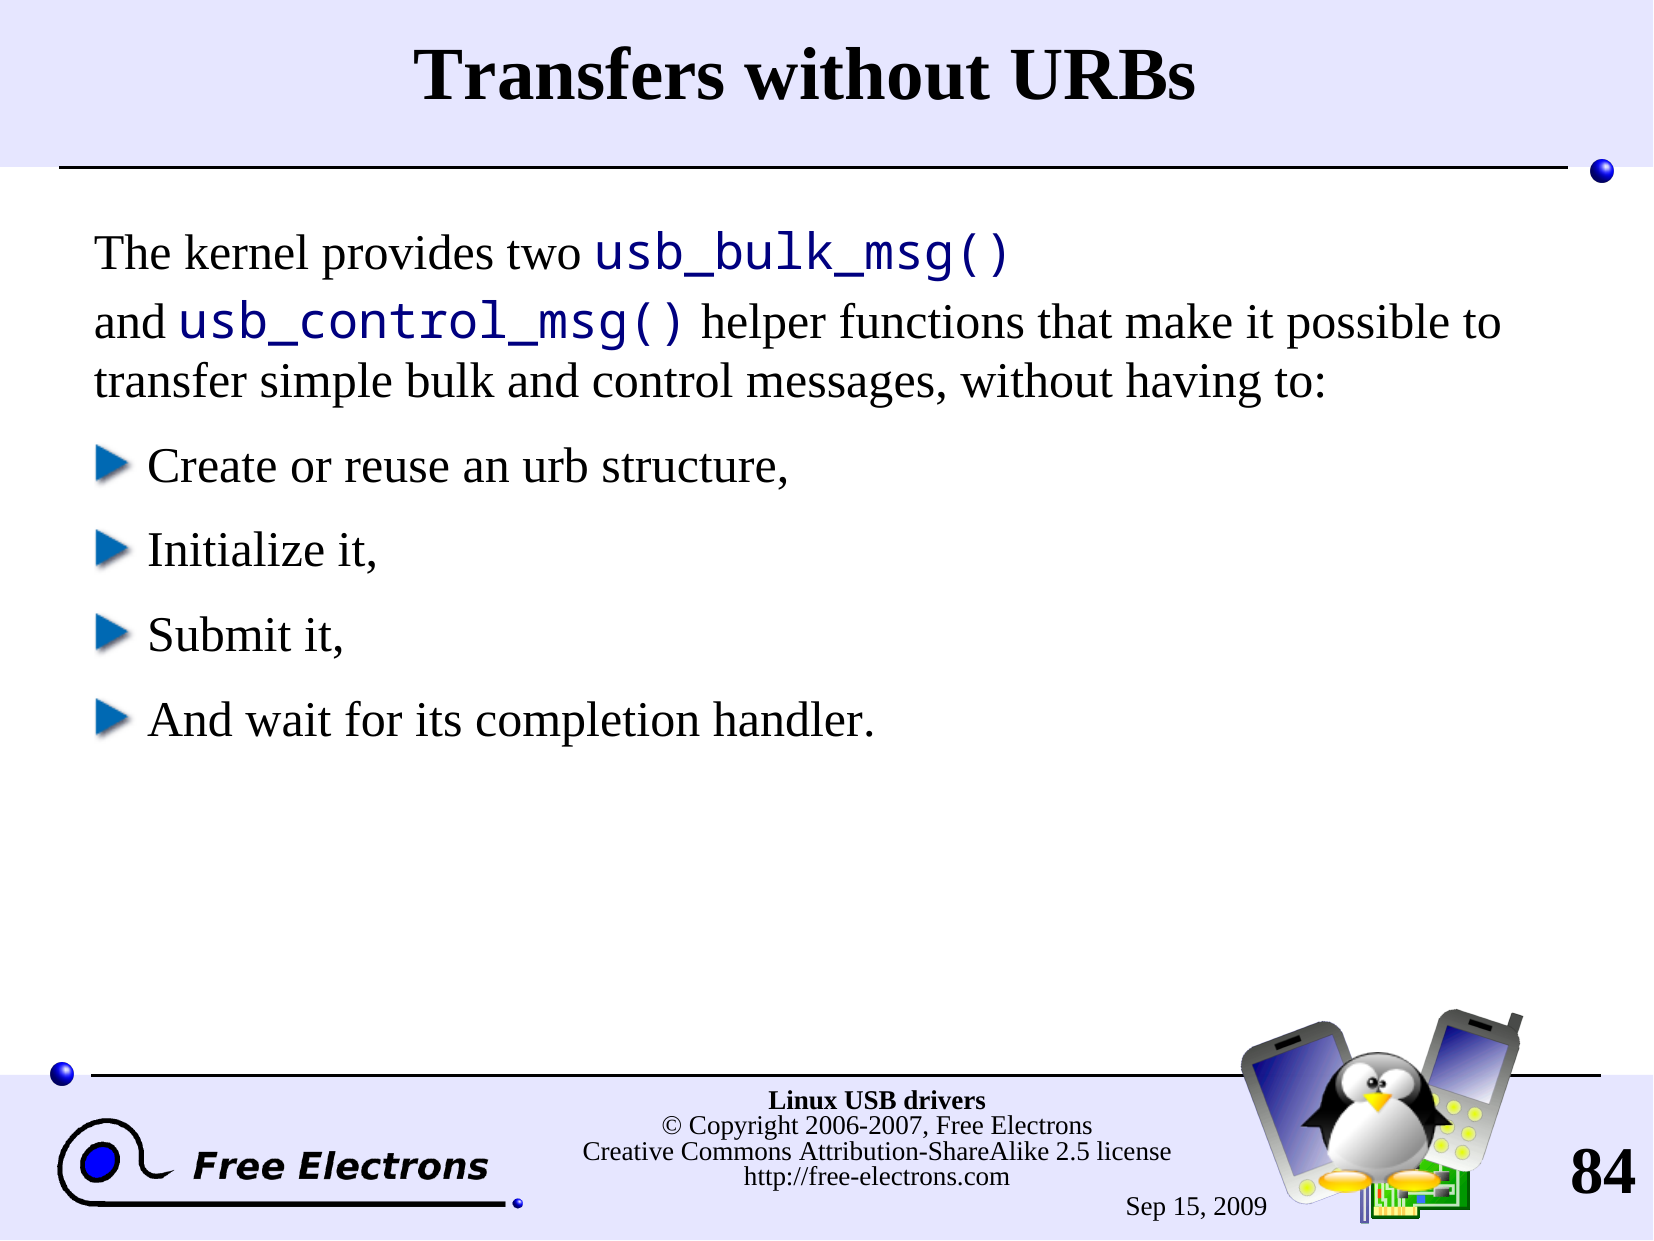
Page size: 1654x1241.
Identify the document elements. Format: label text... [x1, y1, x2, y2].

picture [1230, 1066, 1521, 1241]
list The kernel provides two usb_bulk_msg() and usb_control_msg() helper functions that make it possible to transfer simple bulk and control messages, without having to: Create or reuse an urb structure, Initialize it, Submit it, And wait for its completion handler. [76, 216, 1575, 1066]
picture [50, 1107, 527, 1216]
title Transfers without URBs [60, 25, 1551, 124]
